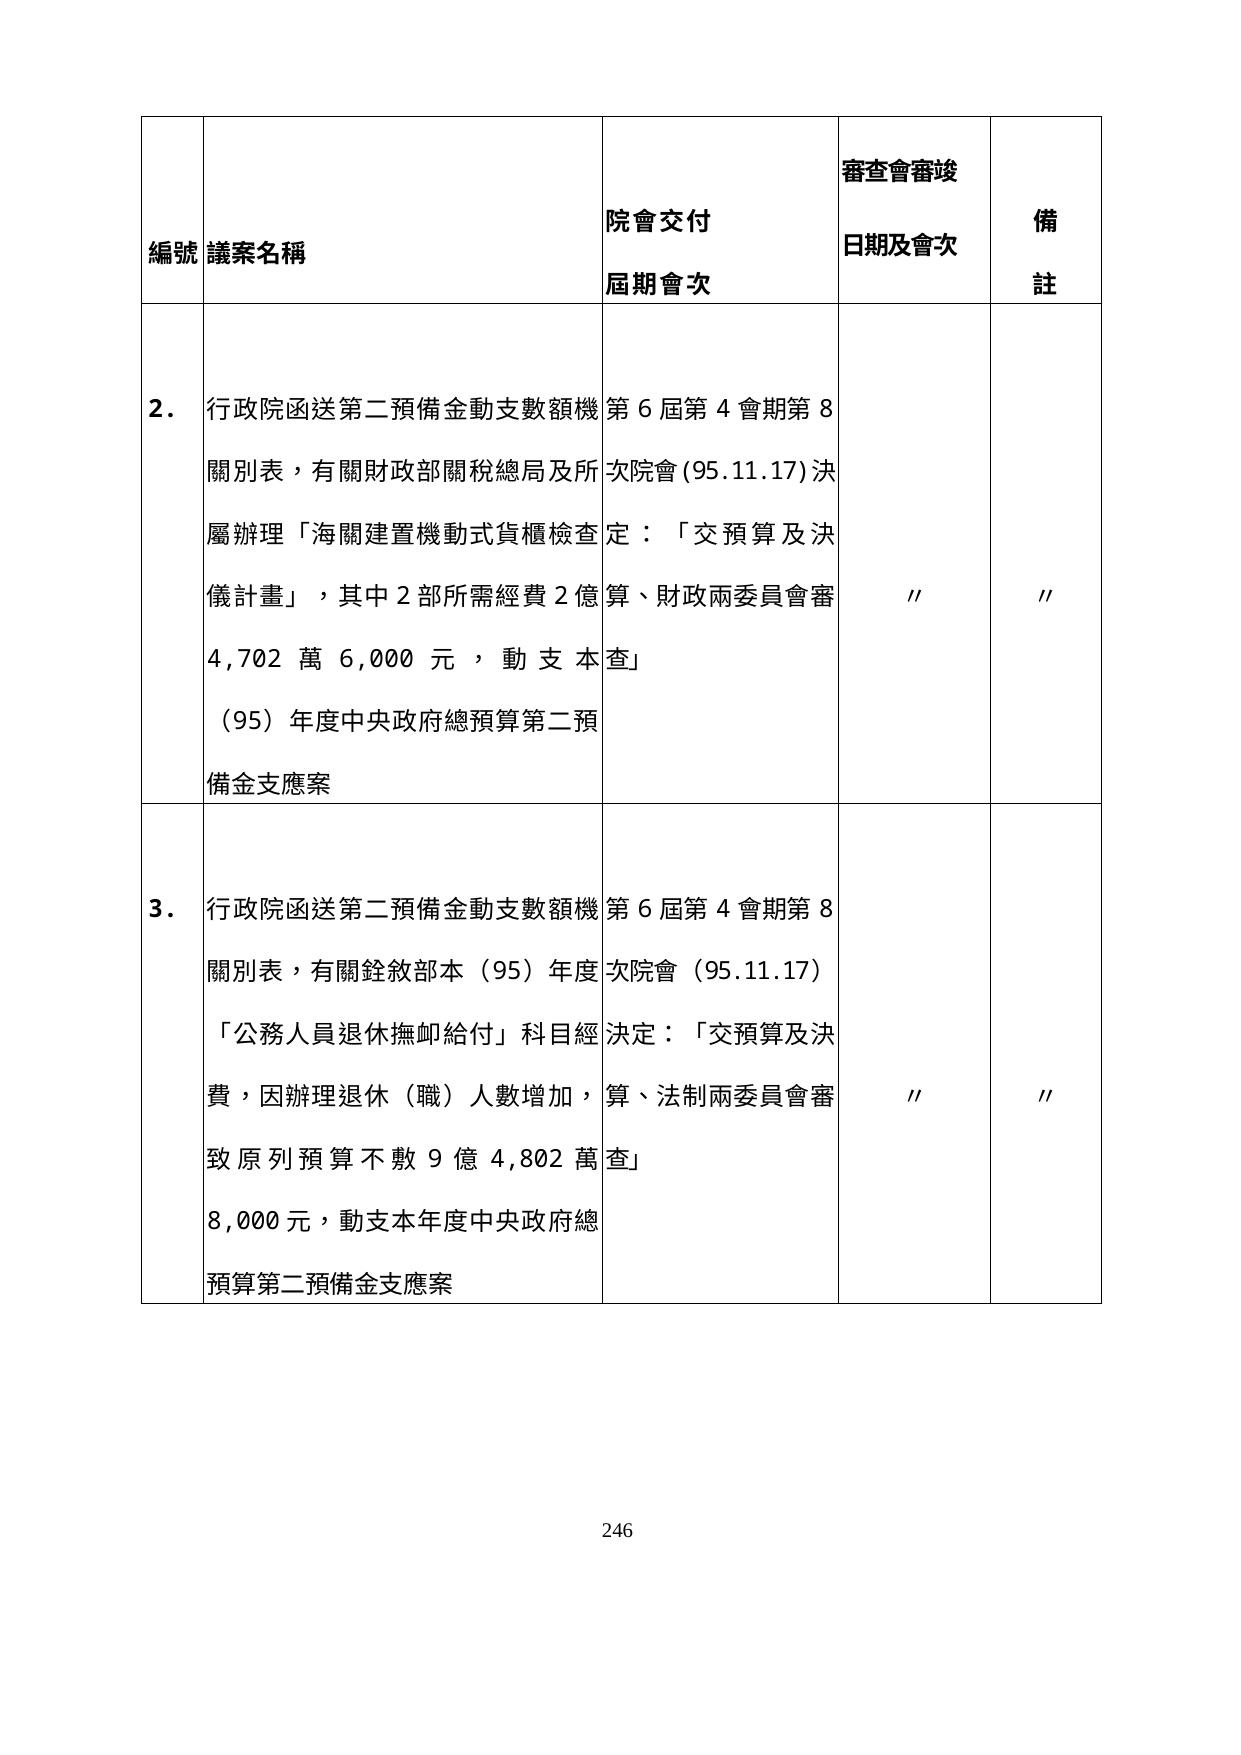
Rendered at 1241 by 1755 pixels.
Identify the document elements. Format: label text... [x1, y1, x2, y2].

table_cell [142, 804, 203, 1303]
table_cell 行政院函送第二預備金動支數額機關別表，有關銓敘部本（95）年度「公務人員退休撫卹給付」科目經費，因辦理退休（職）人數增加，致原列預算不敷9億4,802萬8,000元，動支本年度中央政府總預算第二預備金支應案 [204, 804, 602, 1303]
table_cell [142, 304, 203, 803]
table_header 院會交付 屆期會次 [603, 117, 838, 303]
table_cell 〃 [991, 804, 1101, 1303]
table_cell 第6屆第4會期第8次院會（95.11.17）決定：「交預算及決算、法制兩委員會審查」 [603, 804, 838, 1303]
table_header 備 註 [991, 117, 1101, 303]
table_cell 〃 [991, 304, 1101, 803]
table_header 審查會審竣 日期及會次 [839, 117, 990, 303]
table_cell 〃 [839, 304, 990, 803]
table_header 議案名稱 [204, 117, 602, 303]
table_header 編號 [142, 117, 203, 303]
table_cell 行政院函送第二預備金動支數額機關別表，有關財政部關稅總局及所屬辦理「海關建置機動式貨櫃檢查儀計畫」，其中2部所需經費2億4,702萬6,000元，動支本（95）年度中央政府總預算第二預備金支應案 [204, 304, 602, 803]
table_cell 〃 [839, 804, 990, 1303]
table_cell 第6屆第4會期第8次院會(95.11.17)決定：「交預算及決算、財政兩委員會審查」 [603, 304, 838, 803]
